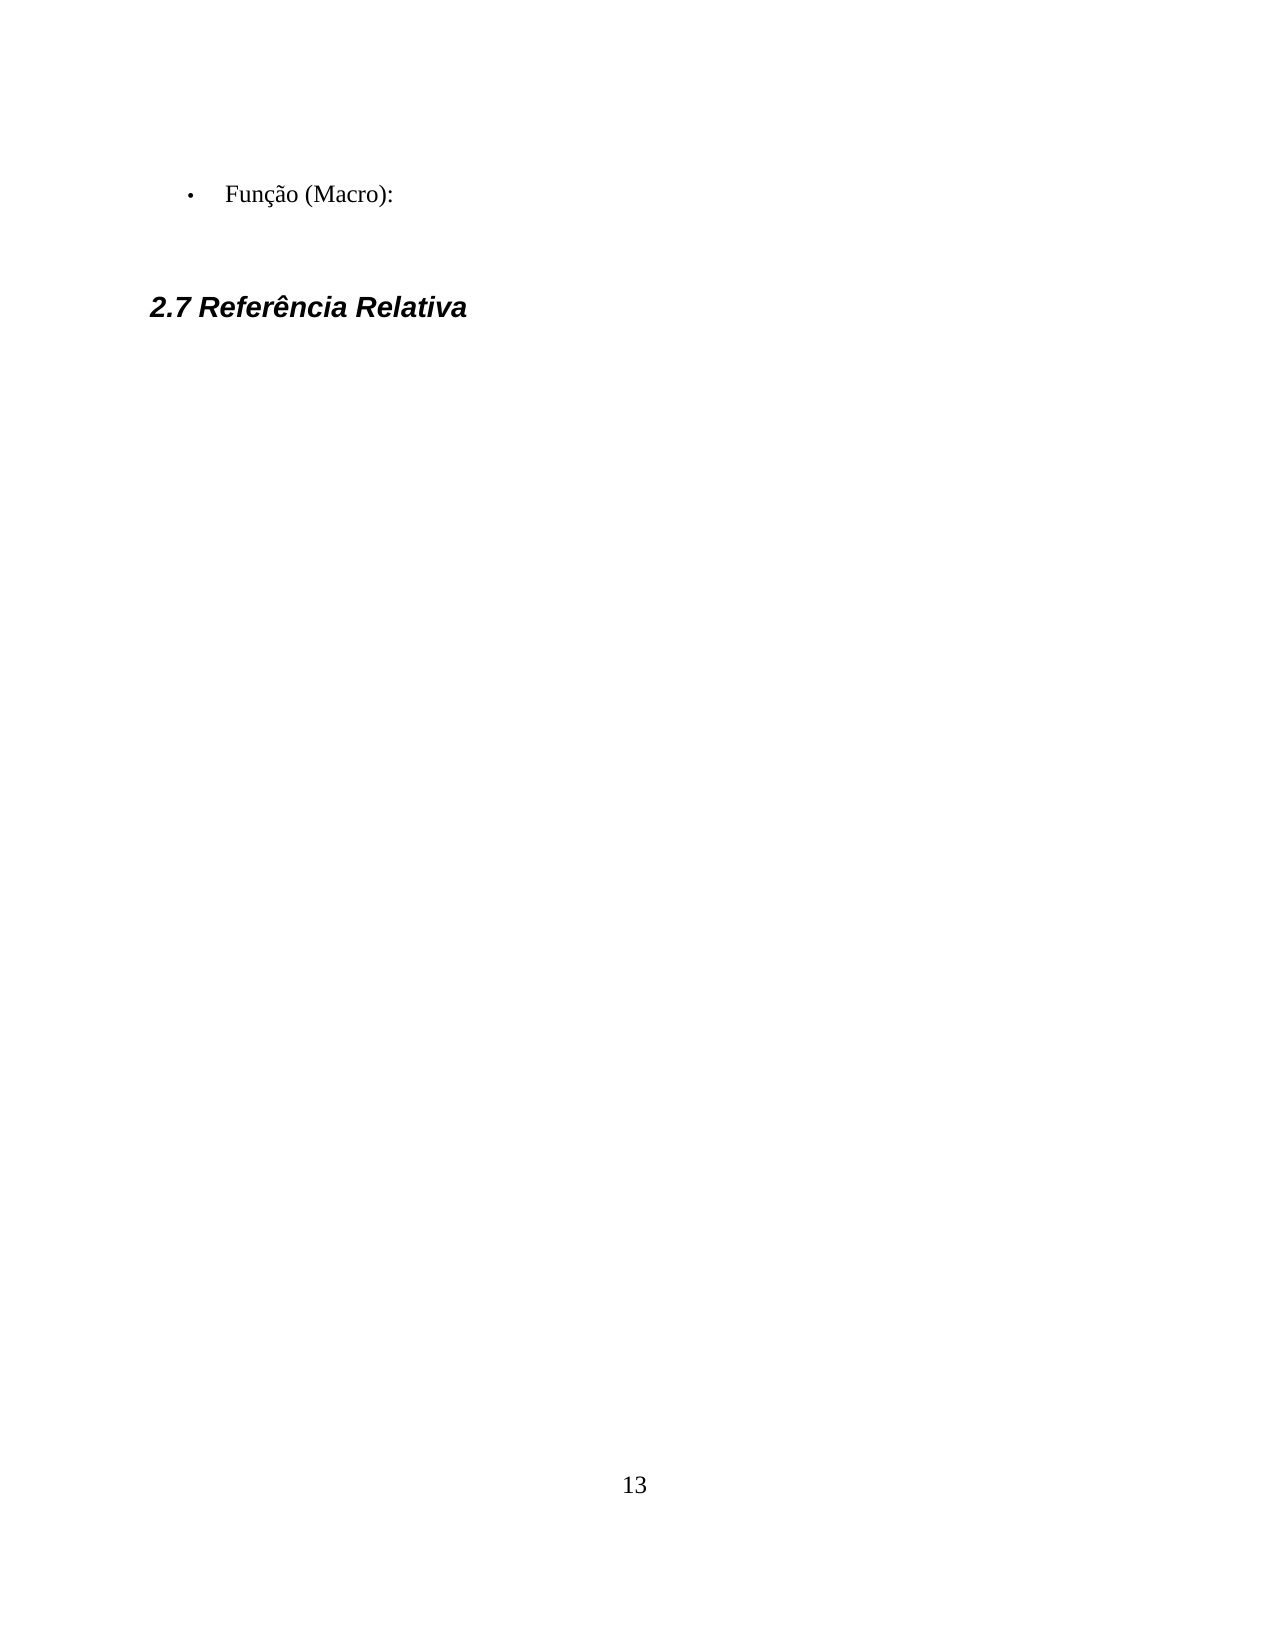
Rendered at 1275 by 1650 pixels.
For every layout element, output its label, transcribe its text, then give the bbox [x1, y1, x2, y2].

list Função (Macro): [187, 179, 1125, 236]
subtitle 2.7 Referência Relativa [150, 290, 1125, 323]
list [225, 150, 1125, 179]
